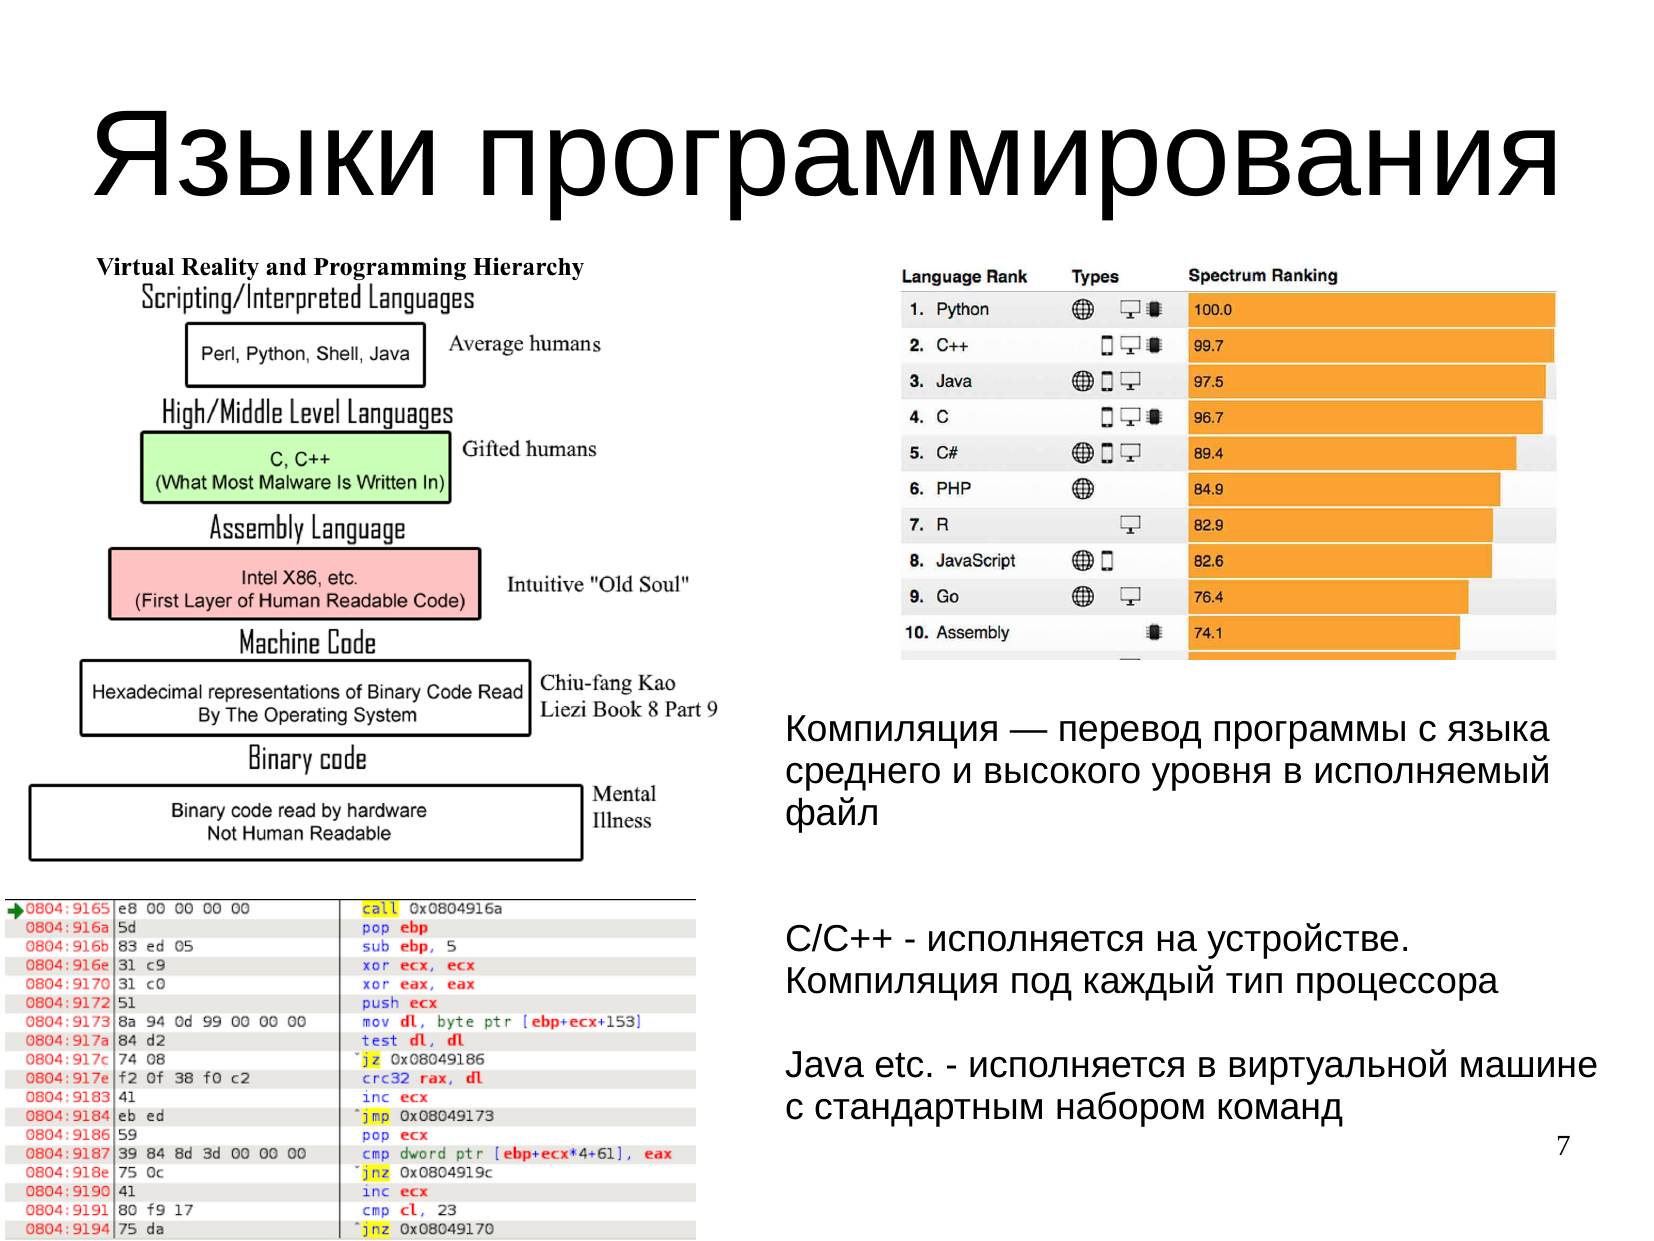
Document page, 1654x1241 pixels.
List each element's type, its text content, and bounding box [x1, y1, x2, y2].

title Языки программирования [82, 49, 1571, 257]
text_box Компиляция — перевод программы с языка среднего и высокого уровня в исполняемый файл C/C++ - исполняется на устройстве. Компиляция под каждый тип процессора Java etc. - исполняется в виртуальной машине с стандартным набором команд [770, 699, 1614, 1135]
picture [900, 264, 1558, 661]
picture [0, 250, 721, 1241]
